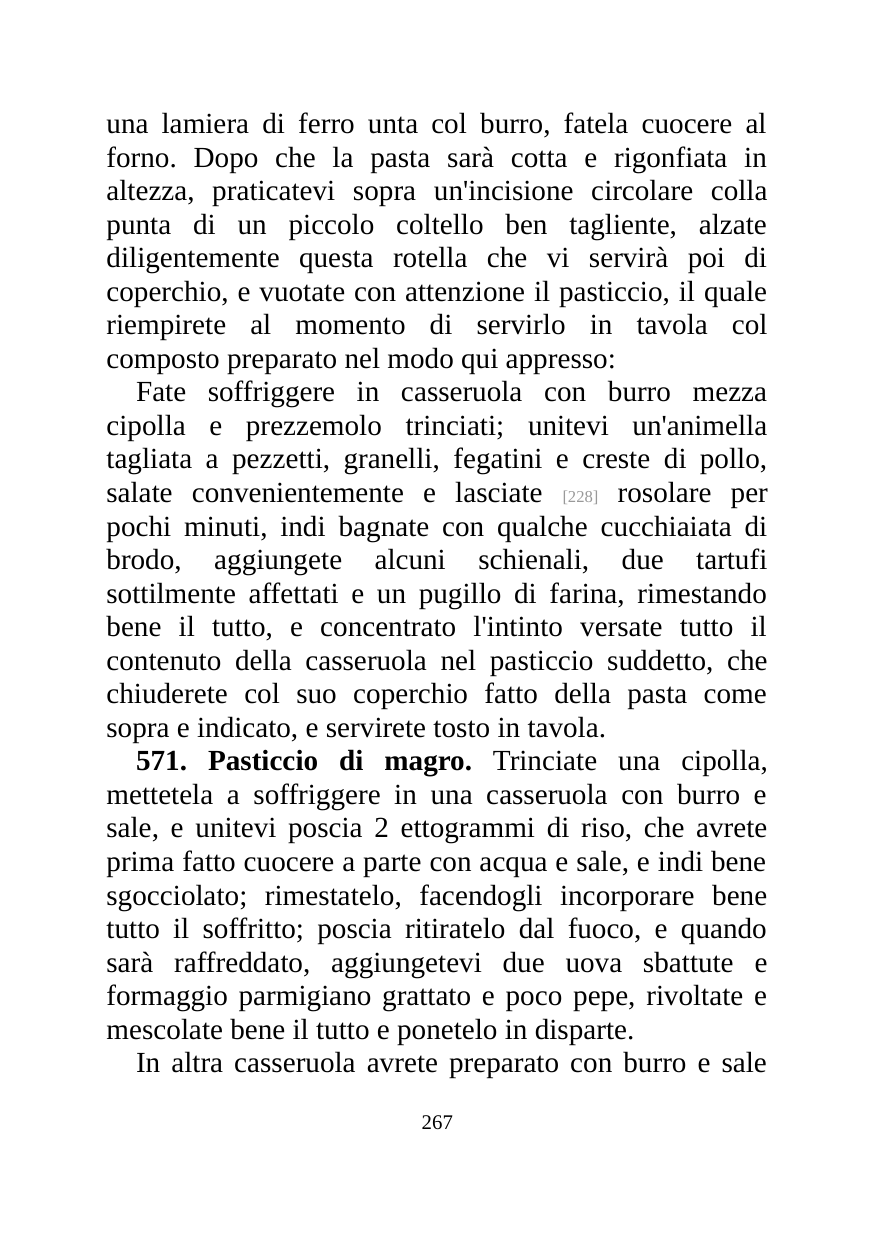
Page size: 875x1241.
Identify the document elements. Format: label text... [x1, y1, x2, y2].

text una lamiera di ferro unta col burro, fatela cuocere al forno. Dopo che la pasta sarà cotta e rigonfiata in altezza, praticatevi sopra un'incisione circolare colla punta di un piccolo coltello ben tagliente, alzate diligentemente questa rotella che vi servirà poi di coperchio, e vuotate con attenzione il pasticcio, il quale riempirete al momento di servirlo in tavola col composto preparato nel modo qui appresso: [106, 106, 768, 374]
text Fate soffriggere in casseruola con burro mezza cipolla e prezzemolo trinciati; unitevi un'animella tagliata a pezzetti, granelli, fegatini e creste di pollo, salate convenientemente e lasciate [228] rosolare per pochi minuti, indi bagnate con qualche cucchiaiata di brodo, aggiungete alcuni schienali, due tartufi sottilmente affettati e un pugillo di farina, rimestando bene il tutto, e concentrato l'intinto versate tutto il contenuto della casseruola nel pasticcio suddetto, che chiuderete col suo coperchio fatto della pasta come sopra e indicato, e servirete tosto in tavola. [106, 374, 768, 743]
text 571. Pasticcio di magro. Trinciate una cipolla, mettetela a soffriggere in una casseruola con burro e sale, e unitevi poscia 2 ettogrammi di riso, che avrete prima fatto cuocere a parte con acqua e sale, e indi bene sgocciolato; rimestatelo, facendogli incorporare bene tutto il soffritto; poscia ritiratelo dal fuoco, e quando sarà raffreddato, aggiungetevi due uova sbattute e formaggio parmigiano grattato e poco pepe, rivoltate e mescolate bene il tutto e ponetelo in disparte. [106, 743, 768, 1045]
text In altra casseruola avrete preparato con burro e sale [106, 1045, 768, 1079]
